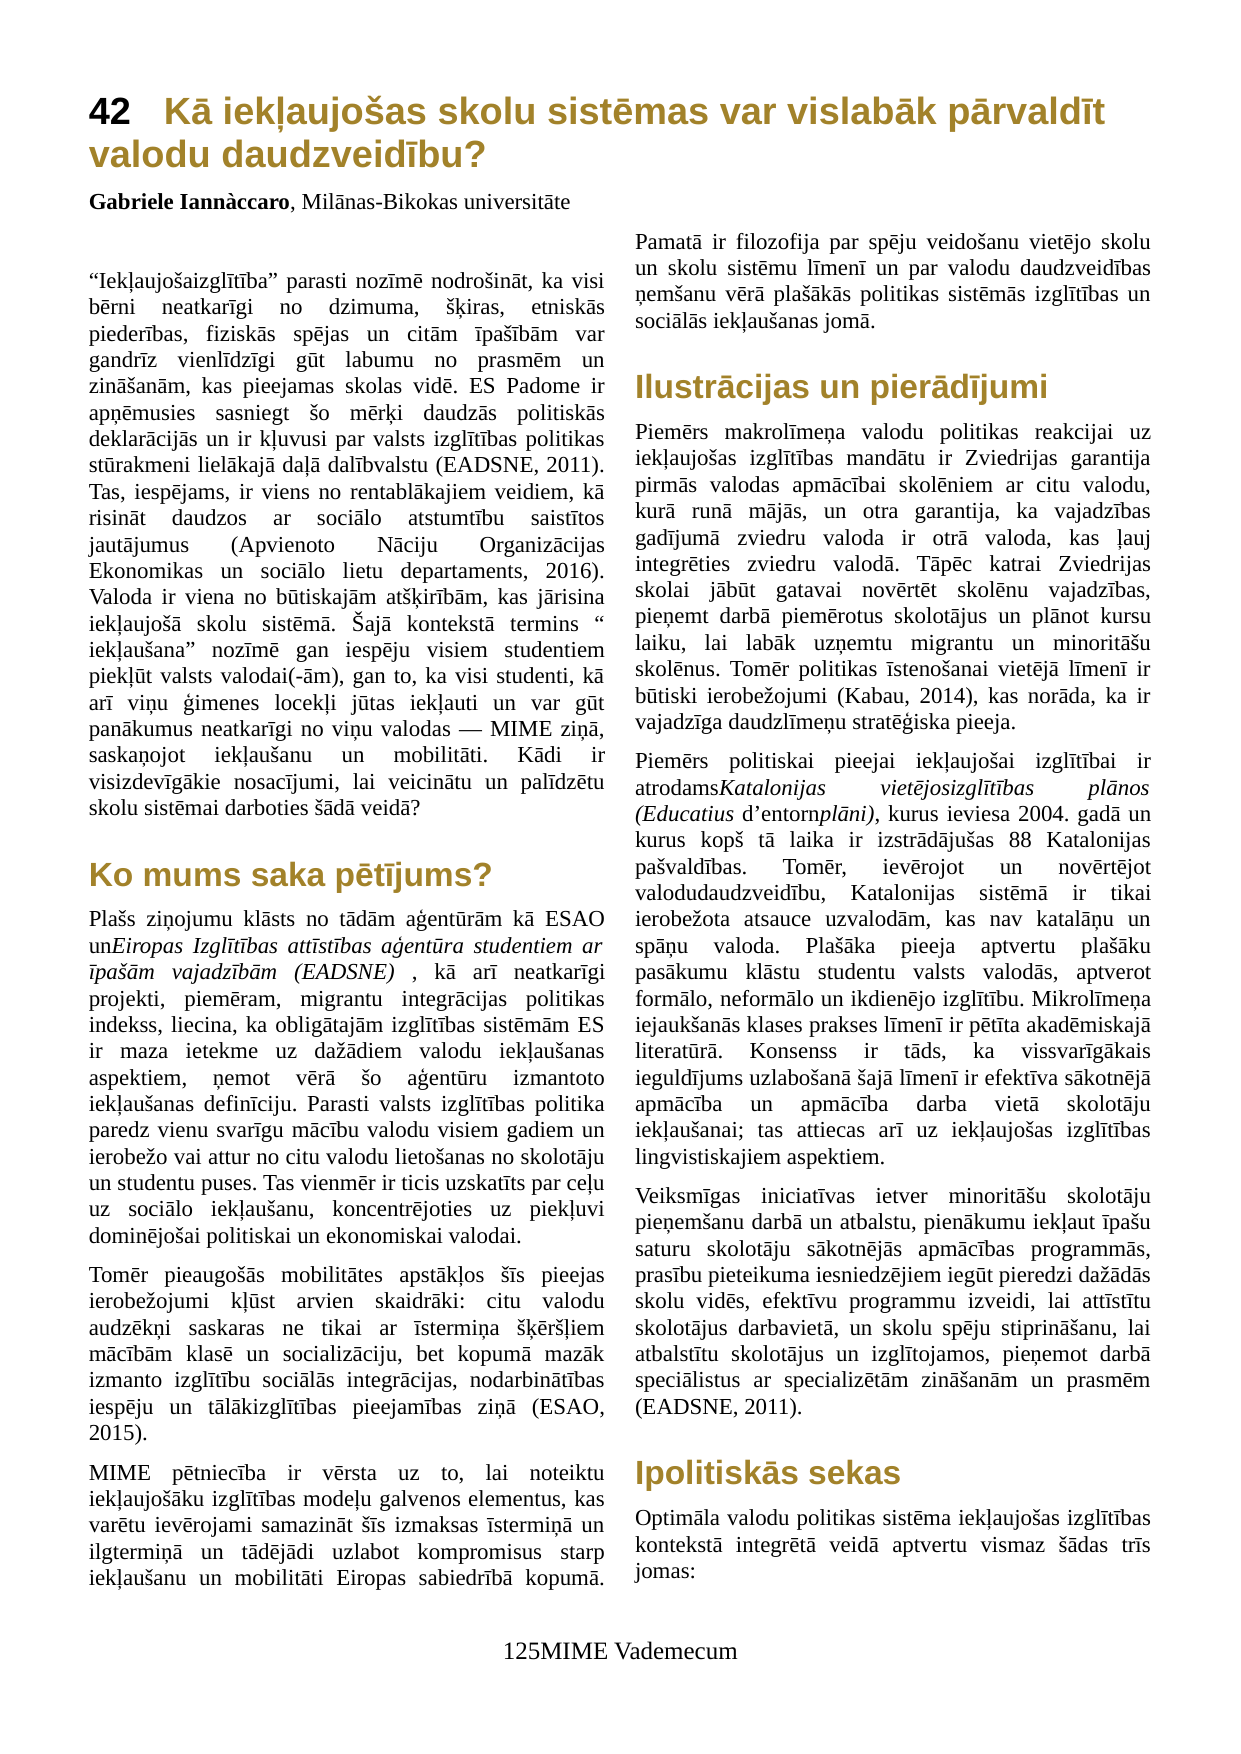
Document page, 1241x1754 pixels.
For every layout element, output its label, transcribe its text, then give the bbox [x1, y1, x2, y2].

text Piemērs politiskai pieejai iekļaujošai izglītībai ir atrodamsKatalonijas vietējosizglītības plānos (Educatius d’entornplāni), kurus ieviesa 2004. gadā un kurus kopš tā laika ir izstrādājušas 88 Katalonijas pašvaldības. Tomēr, ievērojot un novērtējot valodudaudzveidību, Katalonijas sistēmā ir tikai ierobežota atsauce uzvalodām, kas nav katalāņu un spāņu valoda. Plašāka pieeja aptvertu plašāku pasākumu klāstu studentu valsts valodās, aptverot formālo, neformālo un ikdienējo izglītību. Mikrolīmeņa iejaukšanās klases prakses līmenī ir pētīta akadēmiskajā literatūrā. Konsenss ir tāds, ka vissvarīgākais ieguldījums uzlabošanā šajā līmenī ir efektīva sākotnējā apmācība un apmācība darba vietā skolotāju iekļaušanai; tas attiecas arī uz iekļaujošas izglītības lingvistiskajiem aspektiem. [635, 747, 1152, 1169]
subtitle Ipolitiskās sekas [635, 1453, 1152, 1492]
text Plašs ziņojumu klāsts no tādām aģentūrām kā ESAO unEiropas Izglītības attīstības aģentūra studentiem ar īpašām vajadzībām (EADSNE) , kā arī neatkarīgi projekti, piemēram, migrantu integrācijas politikas indekss, liecina, ka obligātajām izglītības sistēmām ES ir maza ietekme uz dažādiem valodu iekļaušanas aspektiem, ņemot vērā šo aģentūru izmantoto iekļaušanas definīciju. Parasti valsts izglītības politika paredz vienu svarīgu mācību valodu visiem gadiem un ierobežo vai attur no citu valodu lietošanas no skolotāju un studentu puses. Tas vienmēr ir ticis uzskatīts par ceļu uz sociālo iekļaušanu, koncentrējoties uz piekļuvi dominējošai politiskai un ekonomiskai valodai. [88, 906, 605, 1248]
text Pamatā ir filozofija par spēju veidošanu vietējo skolu un skolu sistēmu līmenī un par valodu daudzveidības ņemšanu vērā plašākās politikas sistēmās izglītības un sociālās iekļaušanas jomā. [635, 228, 1152, 333]
text MIME pētniecība ir vērsta uz to, lai noteiktu iekļaujošāku izglītības modeļu galvenos elementus, kas varētu ievērojami samazināt šīs izmaksas īstermiņā un ilgtermiņā un tādējādi uzlabot kompromisus starp iekļaušanu un mobilitāti Eiropas sabiedrībā kopumā. [88, 1459, 605, 1590]
text “Iekļaujošaizglītība” parasti nozīmē nodrošināt, ka visi bērni neatkarīgi no dzimuma, šķiras, etniskās piederības, fiziskās spējas un citām īpašībām var gandrīz vienlīdzīgi gūt labumu no prasmēm un zināšanām, kas pieejamas skolas vidē. ES Padome ir apņēmusies sasniegt šo mērķi daudzās politiskās deklarācijās un ir kļuvusi par valsts izglītības politikas stūrakmeni lielākajā daļā dalībvalstu (EADSNE, 2011). Tas, iespējams, ir viens no rentablākajiem veidiem, kā risināt daudzos ar sociālo atstumtību saistītos jautājumus (Apvienoto Nāciju Organizācijas Ekonomikas un sociālo lietu departaments, 2016). Valoda ir viena no būtiskajām atšķirībām, kas jārisina iekļaujošā skolu sistēmā. Šajā kontekstā termins “ iekļaušana” nozīmē gan iespēju visiem studentiem piekļūt valsts valodai(-ām), gan to, ka visi studenti, kā arī viņu ģimenes locekļi jūtas iekļauti un var gūt panākumus neatkarīgi no viņu valodas — MIME ziņā, saskaņojot iekļaušanu un mobilitāti. Kādi ir visizdevīgākie nosacījumi, lai veicinātu un palīdzētu skolu sistēmai darboties šādā veidā? [88, 267, 605, 821]
subtitle Ilustrācijas un pierādījumi [635, 367, 1152, 406]
text Piemērs makrolīmeņa valodu politikas reakcijai uz iekļaujošas izglītības mandātu ir Zviedrijas garantija pirmās valodas apmācībai skolēniem ar citu valodu, kurā runā mājās, un otra garantija, ka vajadzības gadījumā zviedru valoda ir otrā valoda, kas ļauj integrēties zviedru valodā. Tāpēc katrai Zviedrijas skolai jābūt gatavai novērtēt skolēnu vajadzības, pieņemt darbā piemērotus skolotājus un plānot kursu laiku, lai labāk uzņemtu migrantu un minoritāšu skolēnus. Tomēr politikas īstenošanai vietējā līmenī ir būtiski ierobežojumi (Kabau, 2014), kas norāda, ka ir vajadzīga daudzlīmeņu stratēģiska pieeja. [635, 418, 1152, 734]
text Optimāla valodu politikas sistēma iekļaujošas izglītības kontekstā integrētā veidā aptvertu vismaz šādas trīs jomas: [635, 1504, 1152, 1583]
subtitle Kā iekļaujošas skolu sistēmas var vislabāk pārvaldīt valodu daudzveidību? [88, 88, 1152, 176]
text Tomēr pieaugošās mobilitātes apstākļos šīs pieejas ierobežojumi kļūst arvien skaidrāki: citu valodu audzēkņi saskaras ne tikai ar īstermiņa šķēršļiem mācībām klasē un socializāciju, bet kopumā mazāk izmanto izglītību sociālās integrācijas, nodarbinātības iespēju un tālākizglītības pieejamības ziņā (ESAO, 2015). [88, 1261, 605, 1446]
subtitle Ko mums saka pētījums? [88, 854, 605, 893]
text Gabriele Iannàccaro, Milānas-Bikokas universitāte [88, 188, 1152, 215]
text Veiksmīgas iniciatīvas ietver minoritāšu skolotāju pieņemšanu darbā un atbalstu, pienākumu iekļaut īpašu saturu skolotāju sākotnējās apmācības programmās, prasību pieteikuma iesniedzējiem iegūt pieredzi dažādās skolu vidēs, efektīvu programmu izveidi, lai attīstītu skolotājus darbavietā, un skolu spēju stiprināšanu, lai atbalstītu skolotājus un izglītojamos, pieņemot darbā speciālistus ar specializētām zināšanām un prasmēm (EADSNE, 2011). [635, 1182, 1152, 1419]
